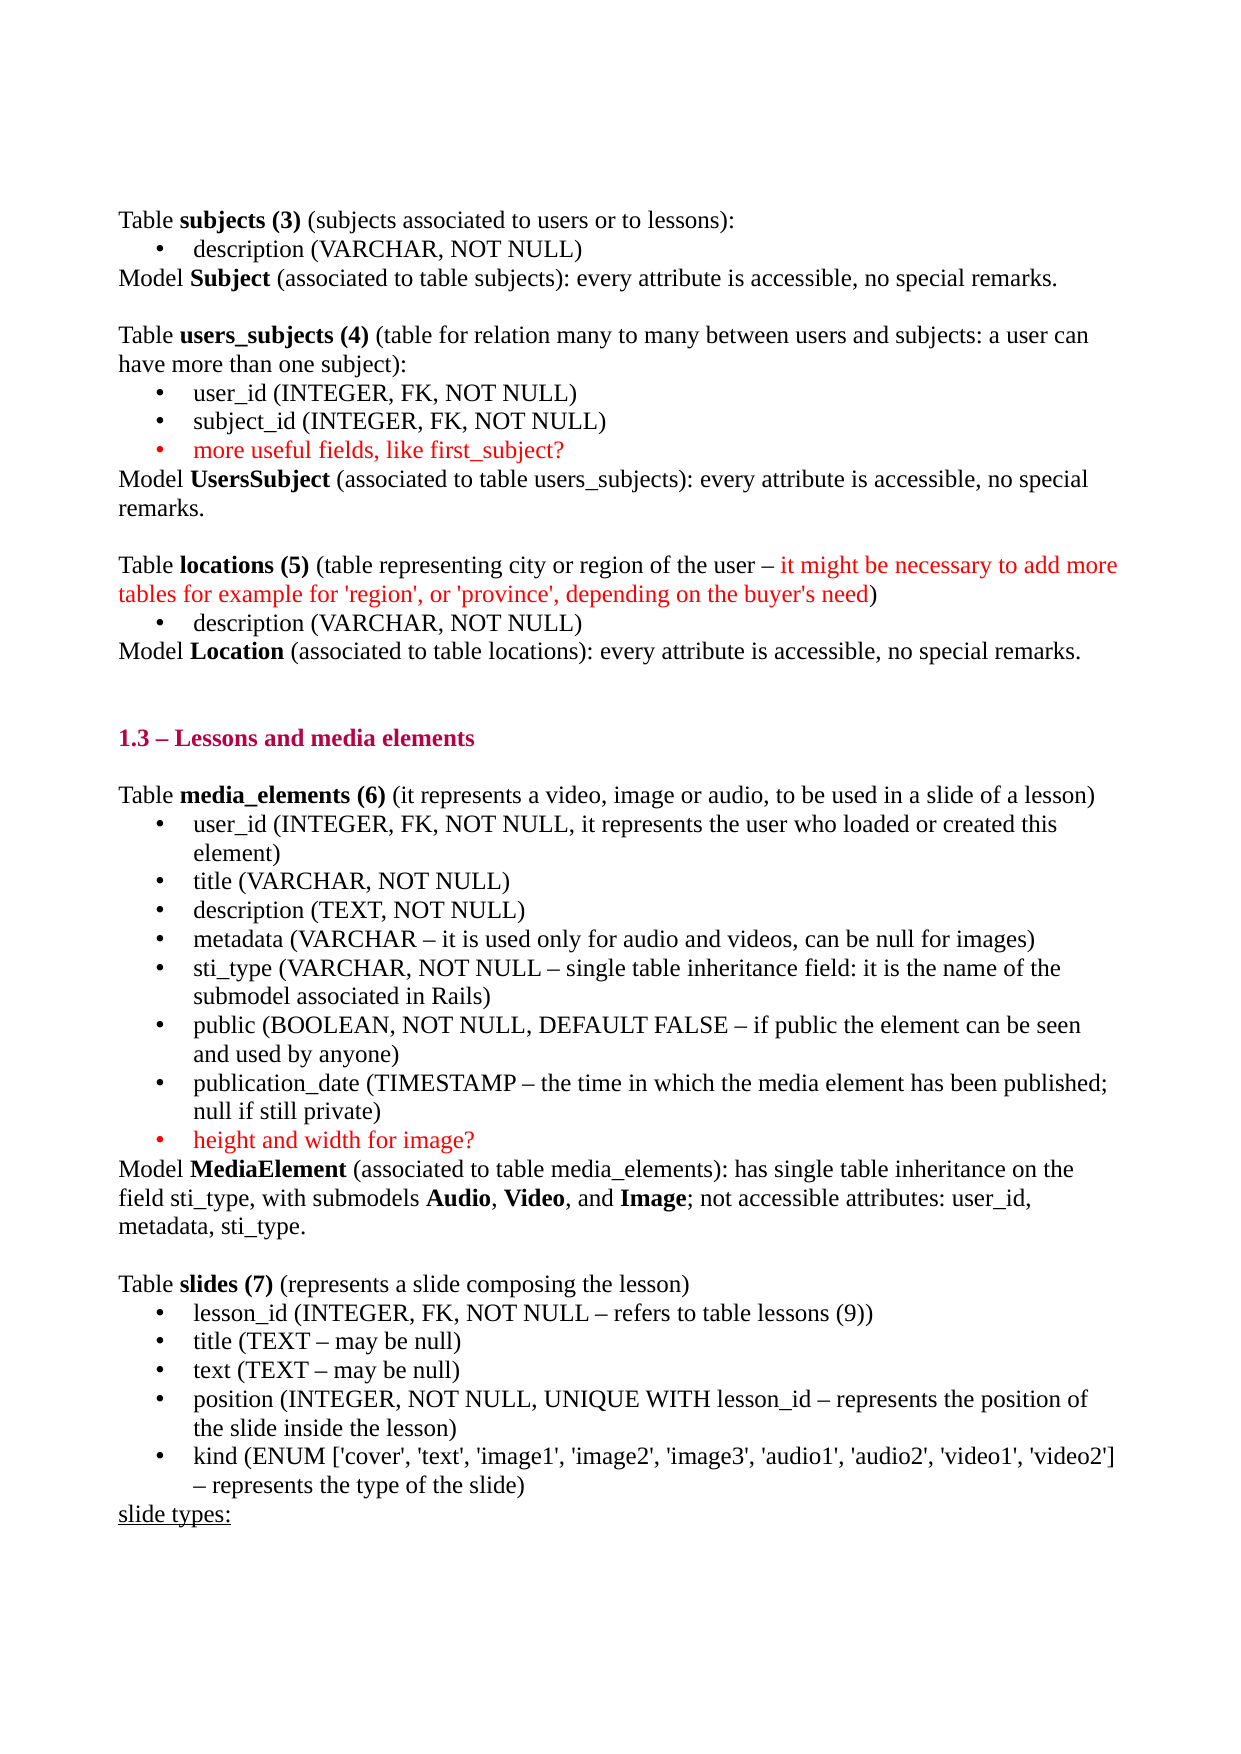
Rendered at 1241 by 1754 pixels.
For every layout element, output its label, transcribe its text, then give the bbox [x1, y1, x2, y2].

text Model MediaElement (associated to table media_elements): has single table inheritance on the field sti_type, with submodels Audio, Video, and Image; not accessible attributes: user_id, metadata, sti_type. [118, 1154, 1122, 1240]
list description (VARCHAR, NOT NULL) [156, 608, 1122, 636]
list subject_id (INTEGER, FK, NOT NULL) [156, 406, 1122, 435]
list user_id (INTEGER, FK, NOT NULL) [156, 378, 1122, 406]
text Model UsersSubject (associated to table users_subjects): every attribute is accessible, no special remarks. [118, 464, 1122, 521]
text Table subjects (3) (subjects associated to users or to lessons): [118, 205, 1122, 234]
list sti_type (VARCHAR, NOT NULL – single table inheritance field: it is the name of the submodel associated in Rails) [156, 953, 1122, 1010]
text Table media_elements (6) (it represents a video, image or audio, to be used in a slide of a lesson) [118, 780, 1122, 809]
list lesson_id (INTEGER, FK, NOT NULL – refers to table lessons (9)) [156, 1298, 1122, 1326]
text Table locations (5) (table representing city or region of the user – it might be necessary to add more tables for example for 'region', or 'province', depending on the buyer's need) [118, 550, 1122, 608]
text Table users_subjects (4) (table for relation many to many between users and subjects: a user can have more than one subject): [118, 320, 1122, 378]
list public (BOOLEAN, NOT NULL, DEFAULT FALSE – if public the element can be seen and used by anyone) [156, 1010, 1122, 1068]
text Model Subject (associated to table subjects): every attribute is accessible, no special remarks. [118, 263, 1122, 291]
list kind (ENUM ['cover', 'text', 'image1', 'image2', 'image3', 'audio1', 'audio2', 'video1', 'video2'] – represents the type of the slide) [156, 1441, 1122, 1499]
text Table slides (7) (represents a slide composing the lesson) [118, 1269, 1122, 1298]
list text (TEXT – may be null) [156, 1355, 1122, 1384]
text slide types: [118, 1499, 1122, 1528]
list title (VARCHAR, NOT NULL) [156, 866, 1122, 895]
list description (VARCHAR, NOT NULL) [156, 234, 1122, 263]
list user_id (INTEGER, FK, NOT NULL, it represents the user who loaded or created this element) [156, 809, 1122, 866]
list description (TEXT, NOT NULL) [156, 895, 1122, 924]
list publication_date (TIMESTAMP – the time in which the media element has been published; null if still private) [156, 1068, 1122, 1125]
list position (INTEGER, NOT NULL, UNIQUE WITH lesson_id – represents the position of the slide inside the lesson) [156, 1384, 1122, 1441]
list height and width for image? [156, 1125, 1122, 1154]
text 1.3 – Lessons and media elements [118, 723, 1122, 751]
list more useful fields, like first_subject? [156, 435, 1122, 464]
list metadata (VARCHAR – it is used only for audio and videos, can be null for images) [156, 924, 1122, 953]
list title (TEXT – may be null) [156, 1326, 1122, 1355]
text Model Location (associated to table locations): every attribute is accessible, no special remarks. [118, 636, 1122, 665]
